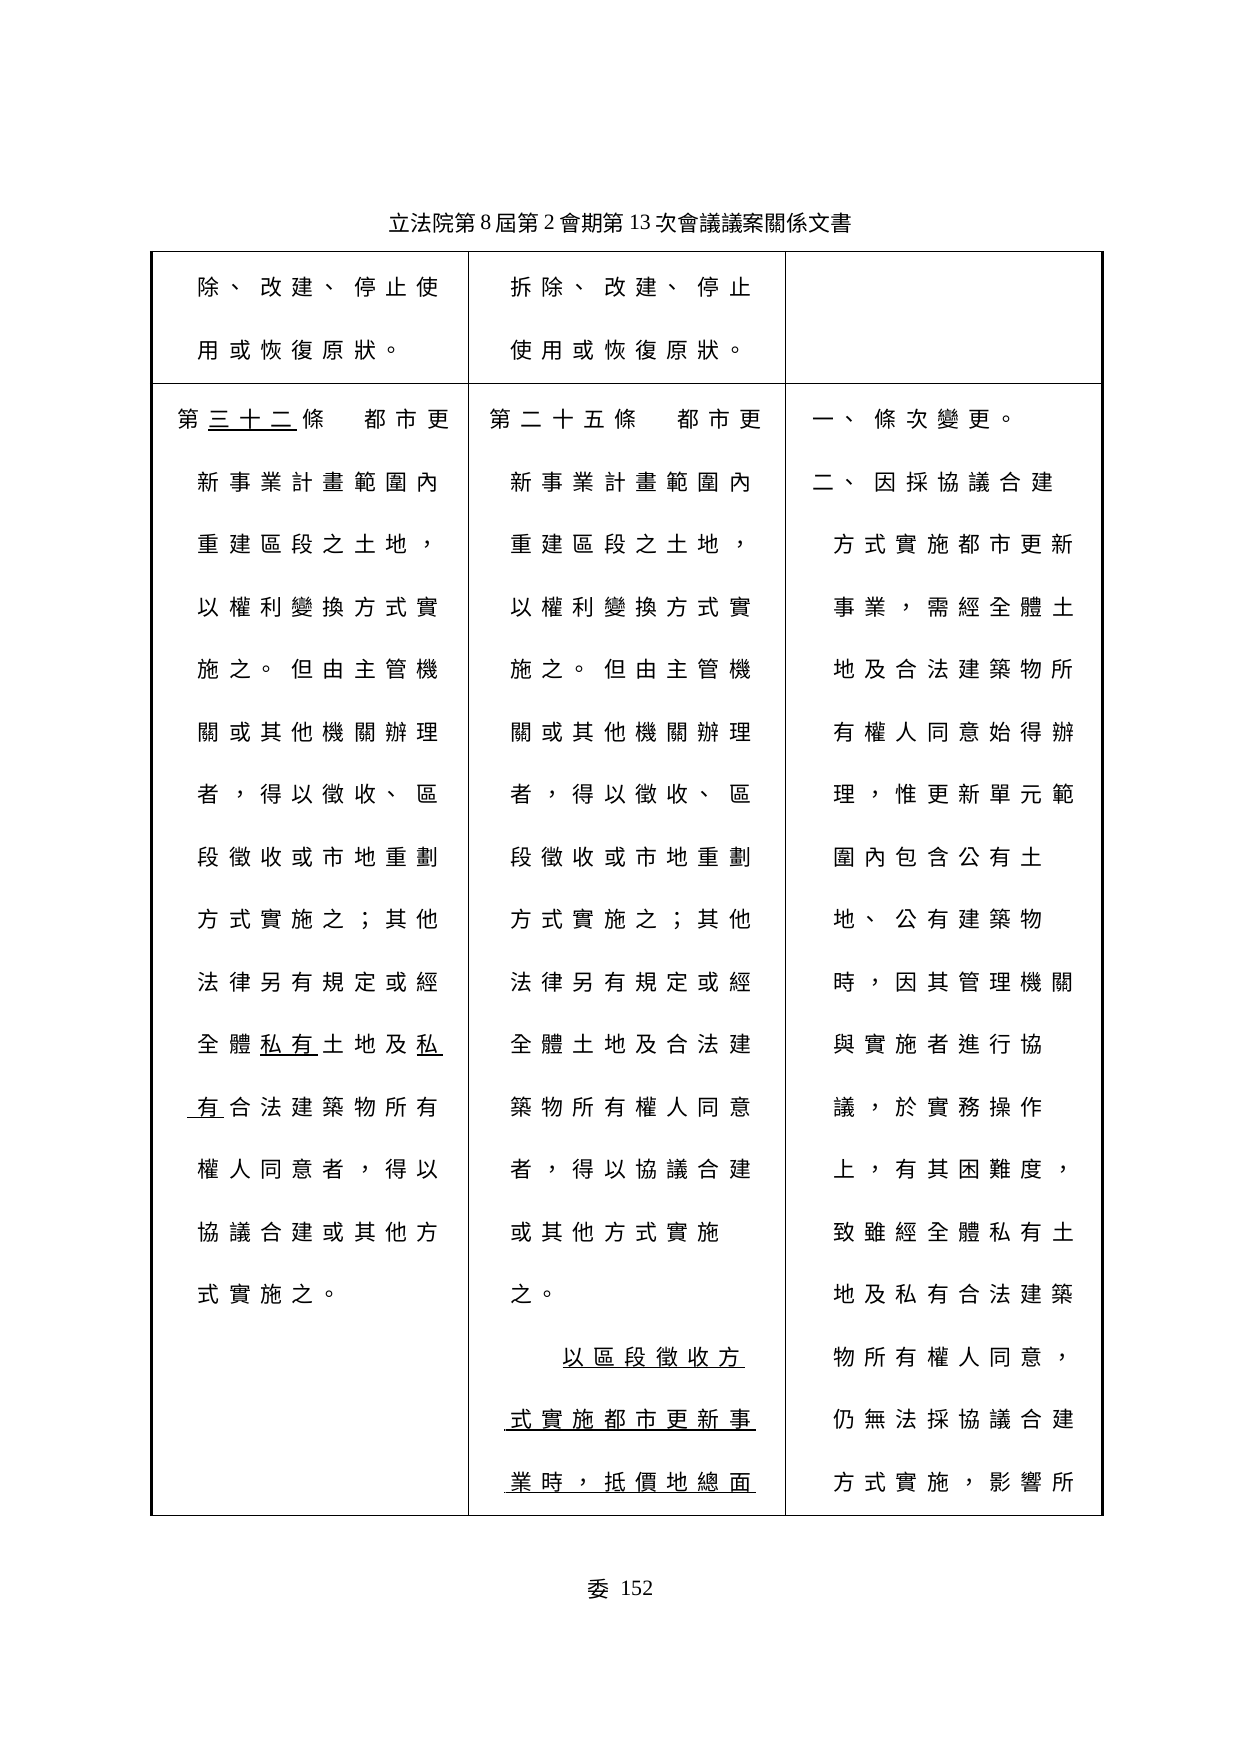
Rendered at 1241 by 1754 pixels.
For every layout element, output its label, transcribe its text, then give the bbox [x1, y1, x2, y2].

table_cell 拆除、改建、停止使用或恢復原狀。 [469, 252, 785, 383]
table_cell 第二十五條 都市更新事業計畫範圍內重建區段之土地，以權利變換方式實施之。但由主管機關或其他機關辦理者，得以徵收、區段徵收或市地重劃方式實施之；其他法律另有規定或經全體土地及合法建築物所有權人同意者，得以協議合建或其他方式實施之。 以區段徵收方式實施都市更新事業時，抵價地總面 [469, 384, 785, 1514]
table_cell 第三十二條 都市更新事業計畫範圍內重建區段之土地，以權利變換方式實施之。但由主管機關或其他機關辦理者，得以徵收、區段徵收或市地重劃方式實施之；其他法律另有規定或經全體私有土地及私有合法建築物所有權人同意者，得以協議合建或其他方式實施之。 [153, 384, 468, 1514]
table_cell 除、改建、停止使用或恢復原狀。 [153, 252, 468, 383]
table_cell [786, 252, 1101, 383]
table_cell 一、條次變更。 二、因採協議合建方式實施都市更新事業，需經全體土地及合法建築物所有權人同意始得辦理，惟更新單元範圍內包含公有土地、公有建築物時，因其管理機關與實施者進行協議，於實務操作上，有其困難度，致雖經全體私有土地及私有合法建築物所有權人同意，仍無法採協議合建方式實施，影響所 [786, 384, 1101, 1514]
